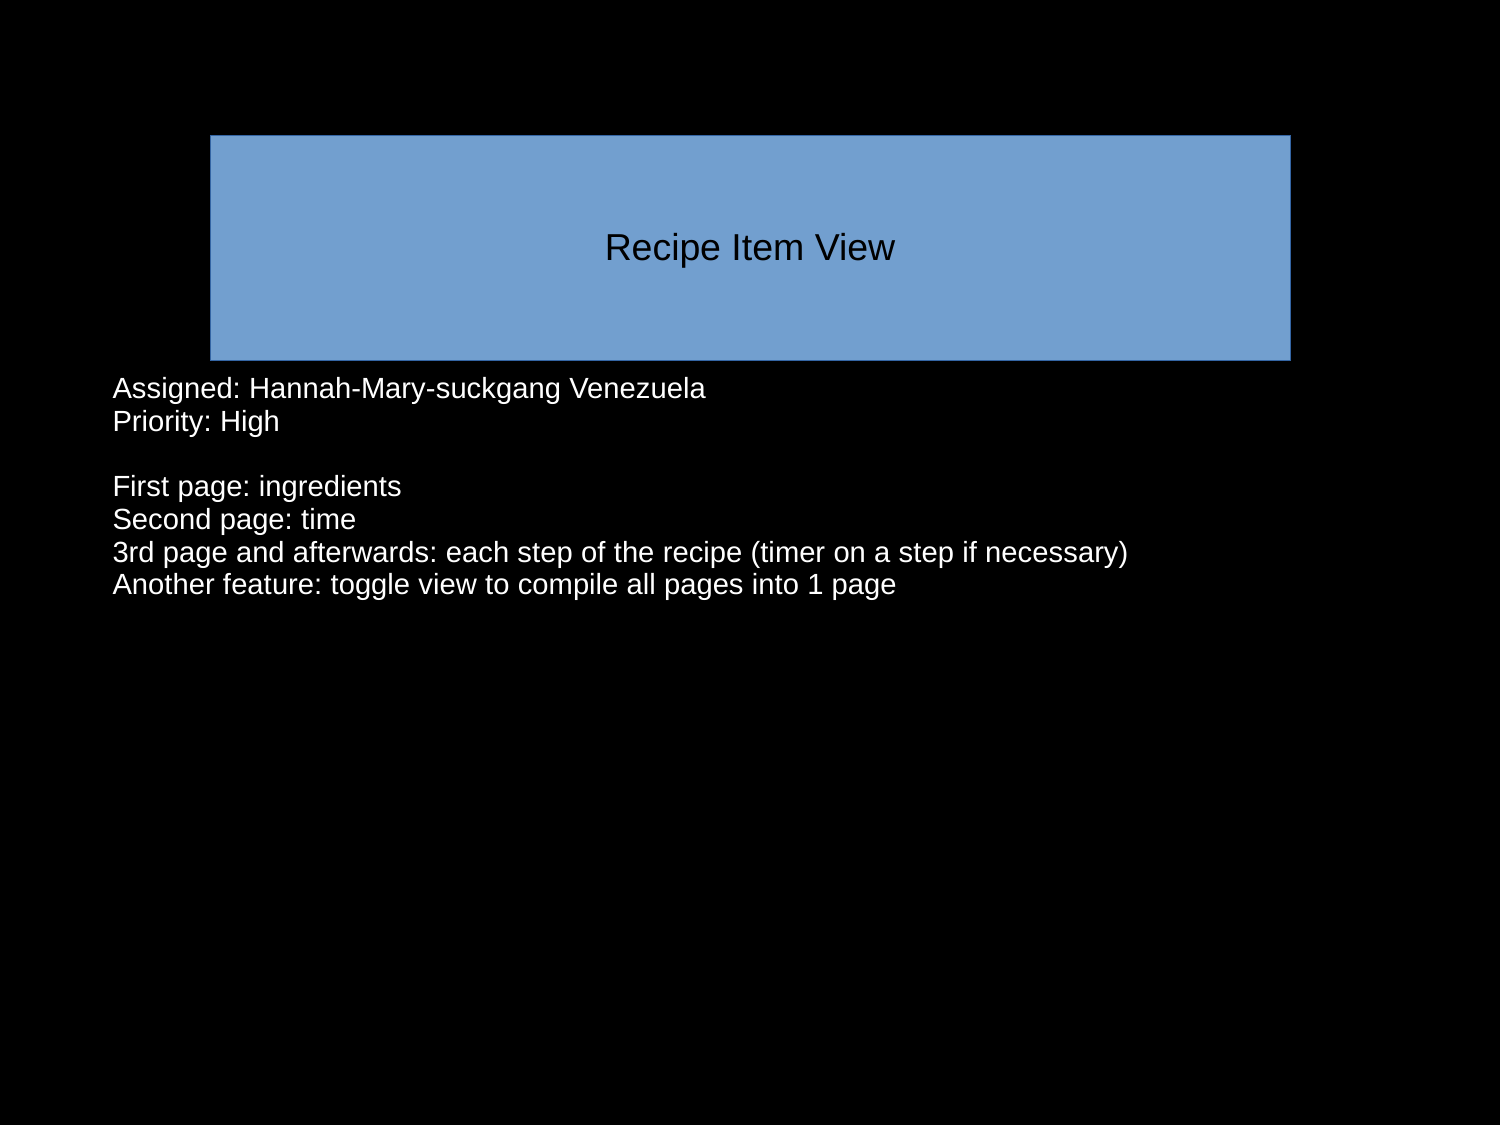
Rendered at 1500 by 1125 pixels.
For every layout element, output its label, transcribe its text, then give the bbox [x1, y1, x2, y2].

list [75, 263, 1425, 916]
text_box Recipe Item View [210, 135, 1291, 361]
